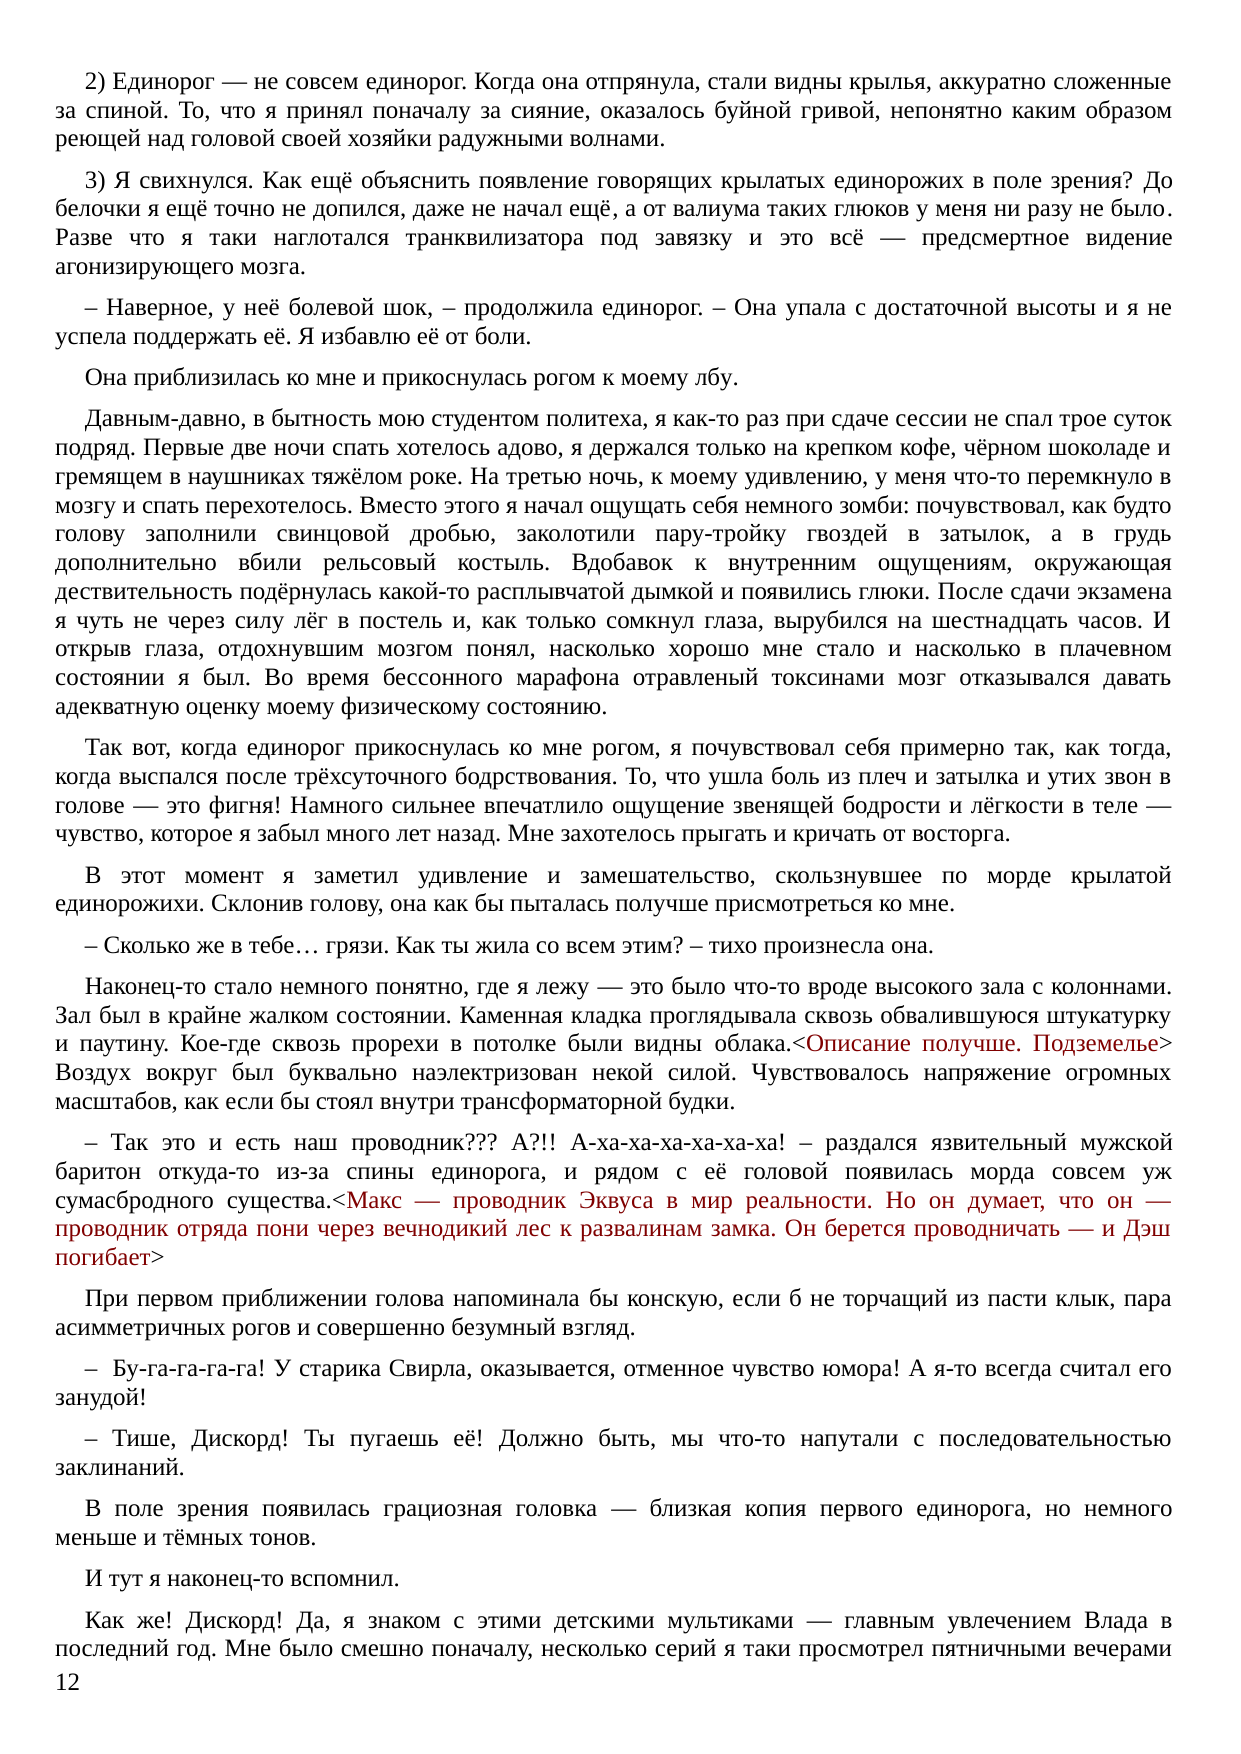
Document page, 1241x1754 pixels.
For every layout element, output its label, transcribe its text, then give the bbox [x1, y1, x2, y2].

text Она приблизилась ко мне и прикоснулась рогом к моему лбу. [55, 362, 1173, 391]
text Давным-давно, в бытность мою студентом политеха, я как-то раз при сдаче сессии не спал трое суток подряд. Первые две ночи спать хотелось адово, я держался только на крепком кофе, чёрном шоколаде и гремящем в наушниках тяжёлом роке. На третью ночь, к моему удивлению, у меня что-то перемкнуло в мозгу и спать перехотелось. Вместо этого я начал ощущать себя немного зомби: почувствовал, как будто голову заполнили свинцовой дробью, заколотили пару-тройку гвоздей в затылок, а в грудь дополнительно вбили рельсовый костыль. Вдобавок к внутренним ощущениям, окружающая дествительность подёрнулась какой-то расплывчатой дымкой и появились глюки. После сдачи экзамена я чуть не через силу лёг в постель и, как только сомкнул глаза, вырубился на шестнадцать часов. И открыв глаза, отдохнувшим мозгом понял, насколько хорошо мне стало и насколько в плачевном состоянии я был. Во время бессонного марафона отравленый токсинами мозг отказывался давать адекватную оценку моему физическому состоянию. [55, 403, 1173, 720]
text И тут я наконец-то вспомнил. [55, 1563, 1173, 1592]
text 2) Единорог — не совсем единорог. Когда она отпрянула, стали видны крылья, аккуратно сложенные за спиной. То, что я принял поначалу за сияние, оказалось буйной гривой, непонятно каким образом реющей над головой своей хозяйки радужными волнами. [55, 66, 1173, 152]
text Наконец-то стало немного понятно, где я лежу — это было что-то вроде высокого зала с колоннами. Зал был в крайне жалком состоянии. Каменная кладка проглядывала сквозь обвалившуюся штукатурку и паутину. Кое-где сквозь прорехи в потолке были видны облака.<Описание получше. Подземелье> Воздух вокруг был буквально наэлектризован некой силой. Чувствовалось напряжение огромных масштабов, как если бы стоял внутри трансформаторной будки. [55, 971, 1173, 1115]
text В поле зрения появилась грациозная головка — близкая копия первого единорога, но немного меньше и тёмных тонов. [55, 1493, 1173, 1551]
text – Сколько же в тебе… грязи. Как ты жила со всем этим? – тихо произнесла она. [55, 930, 1173, 958]
text – Тише, Дискорд! Ты пугаешь её! Должно быть, мы что-то напутали с последовательностью заклинаний. [55, 1423, 1173, 1481]
text Так вот, когда единорог прикоснулась ко мне рогом, я почувствовал себя примерно так, как тогда, когда выспался после трёхсуточного бодрствования. То, что ушла боль из плеч и затылка и утих звон в голове — это фигня! Намного сильнее впечатлило ощущение звенящей бодрости и лёгкости в теле — чувство, которое я забыл много лет назад. Мне захотелось прыгать и кричать от восторга. [55, 732, 1173, 847]
text В этот момент я заметил удивление и замешательство, скользнувшее по морде крылатой единорожихи. Склонив голову, она как бы пыталась получше присмотреться ко мне. [55, 860, 1173, 917]
text Как же! Дискорд! Да, я знаком с этими детскими мультиками — главным увлечением Влада в последний год. Мне было смешно поначалу, несколько серий я таки просмотрел пятничными вечерами [55, 1605, 1173, 1662]
text – Так это и есть наш проводник??? А?!! А-ха-ха-ха-ха-ха-ха! – раздался язвительный мужской баритон откуда-то из-за спины единорога, и рядом с её головой появилась морда совсем уж сумасбродного существа.<Макс — проводник Эквуса в мир реальности. Но он думает, что он — проводник отряда пони через вечнодикий лес к развалинам замка. Он берется проводничать — и Дэш погибает> [55, 1127, 1173, 1271]
text 3) Я свихнулся. Как ещё объяснить появление говорящих крылатых единорожих в поле зрения? До белочки я ещё точно не допился, даже не начал ещё, а от валиума таких глюков у меня ни разу не было. Разве что я таки наглотался транквилизатора под завязку и это всё — предсмертное видение агонизирующего мозга. [55, 165, 1173, 280]
text – Наверное, у неё болевой шок, – продолжила единорог. – Она упала с достаточной высоты и я не успела поддержать её. Я избавлю её от боли. [55, 292, 1173, 350]
text – Бу-га-га-га-га! У старика Свирла, оказывается, отменное чувство юмора! А я-то всегда считал его занудой! [55, 1353, 1173, 1411]
text При первом приближении голова напоминала бы конскую, если б не торчащий из пасти клык, пара асимметричных рогов и совершенно безумный взгляд. [55, 1283, 1173, 1341]
